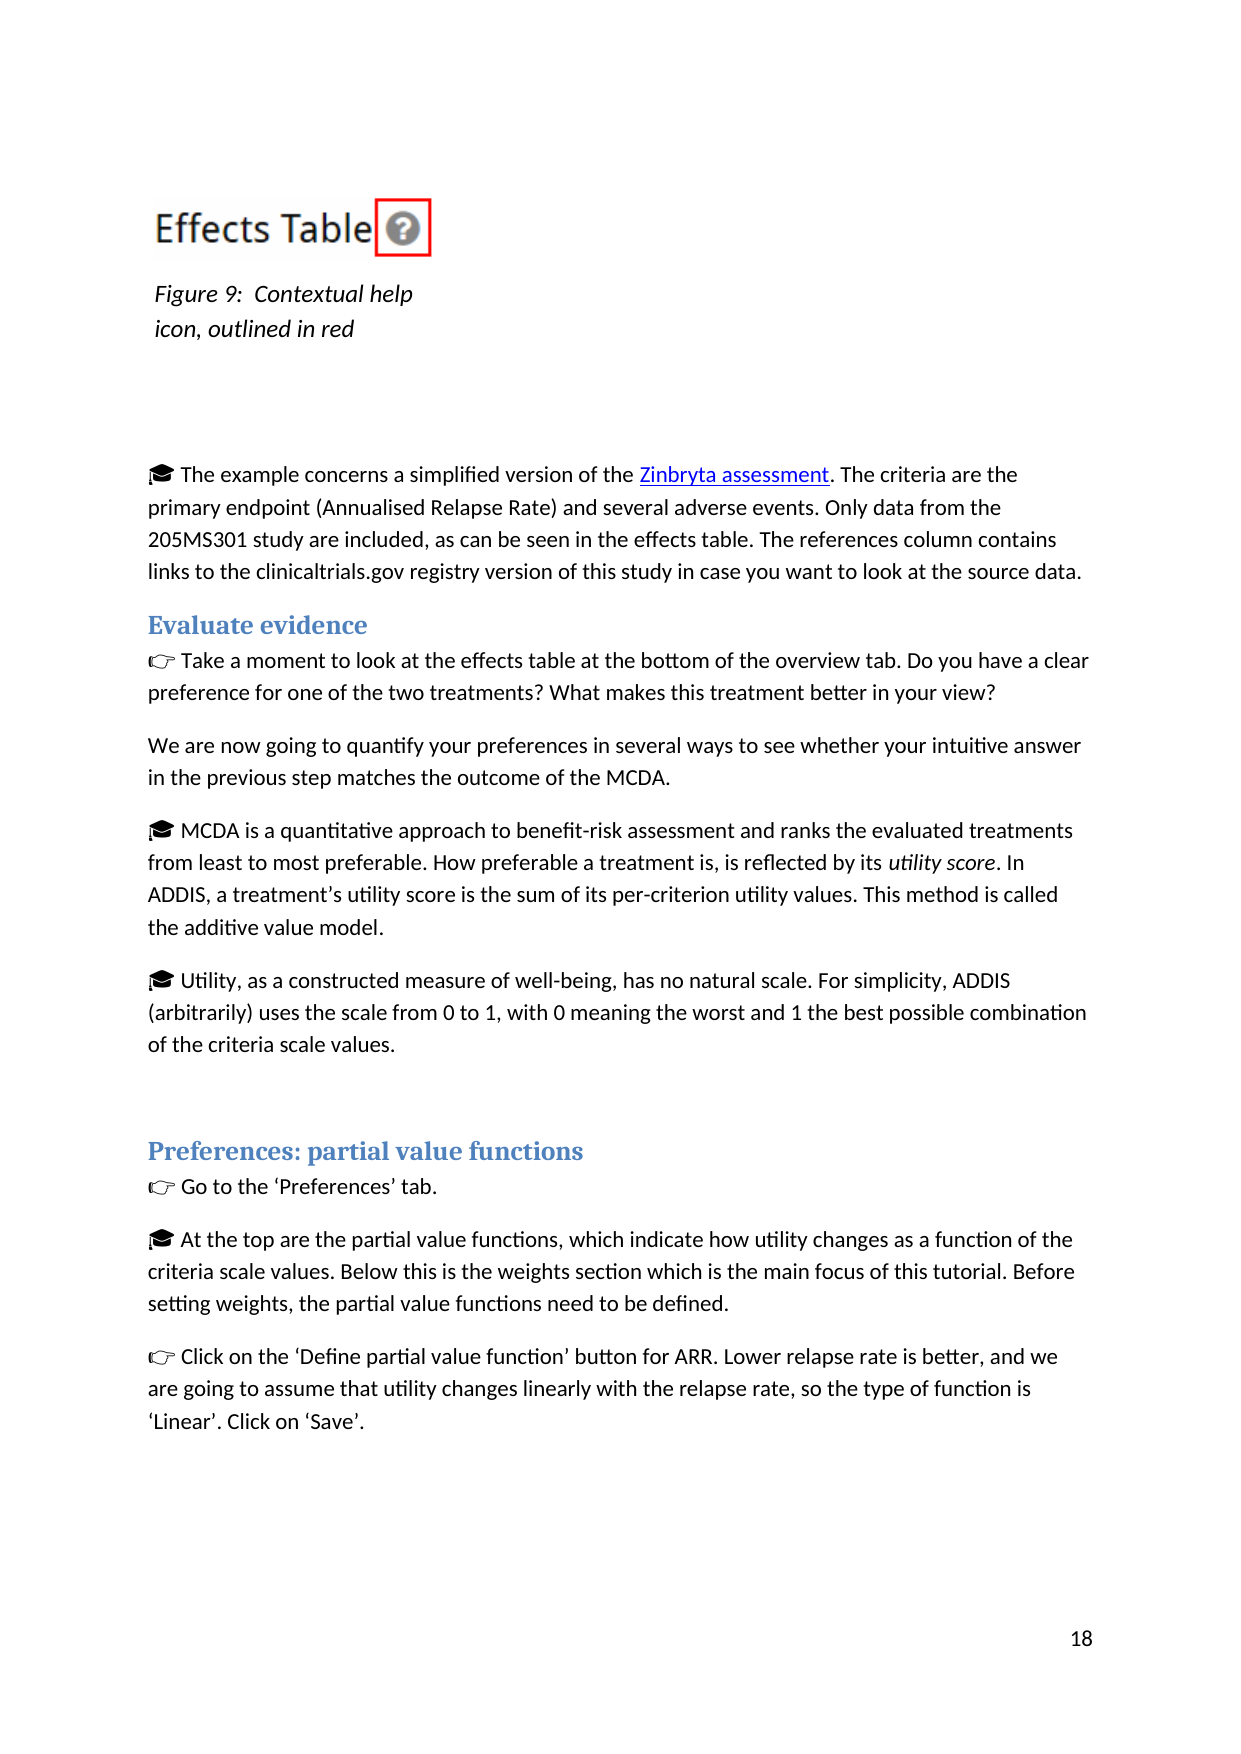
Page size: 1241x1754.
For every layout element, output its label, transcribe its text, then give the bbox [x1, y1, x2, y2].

text 🎓 The example concerns a simplified version of the Zinbryta assessment. The criteria are the primary endpoint (Annualised Relapse Rate) and several adverse events. Only data from the 205MS301 study are included, as can be seen in the effects table. The references column contains links to the clinicaltrials.gov registry version of this study in case you want to look at the source data. [148, 461, 1093, 585]
text 👉 Go to the ‘Preferences’ tab. [148, 1172, 1093, 1200]
text 🎓 At the top are the partial value functions, which indicate how utility changes as a function of the criteria scale values. Below this is the weights section which is the main focus of this tutorial. Before setting weights, the partial value functions need to be defined. [148, 1225, 1093, 1317]
picture [154, 197, 452, 268]
text 🎓 MCDA is a quantitative approach to benefit-risk assessment and ranks the evaluated treatments from least to most preferable. How preferable a treatment is, is reflected by its utility score. In ADDIS, a treatment’s utility score is the sum of its per-criterion utility values. This method is called the additive value model. [148, 816, 1093, 941]
text We are now going to quantify your preferences in several ways to see whether your intuitive answer in the previous step matches the outcome of the MCDA. [148, 731, 1093, 791]
subtitle Evaluate evidence [148, 610, 1093, 641]
subtitle Preferences: partial value functions [148, 1136, 1093, 1167]
text 🎓 Utility, as a constructed measure of well-being, has no natural scale. For simplicity, ADDIS (arbitrarily) uses the scale from 0 to 1, with 0 meaning the worst and 1 the best possible combination of the criteria scale values. [148, 966, 1093, 1058]
text 👉 Take a moment to look at the effects table at the bottom of the overview tab. Do you have a clear preference for one of the two treatments? What makes this treatment better in your view? [148, 646, 1093, 706]
text 👉 Click on the ‘Define partial value function’ button for ARR. Lower relapse rate is better, and we are going to assume that utility changes linearly with the relapse rate, so the type of function is ‘Linear’. Click on ‘Save’. [148, 1342, 1093, 1435]
text Figure 9: Contextual help icon, outlined in red [154, 268, 451, 344]
